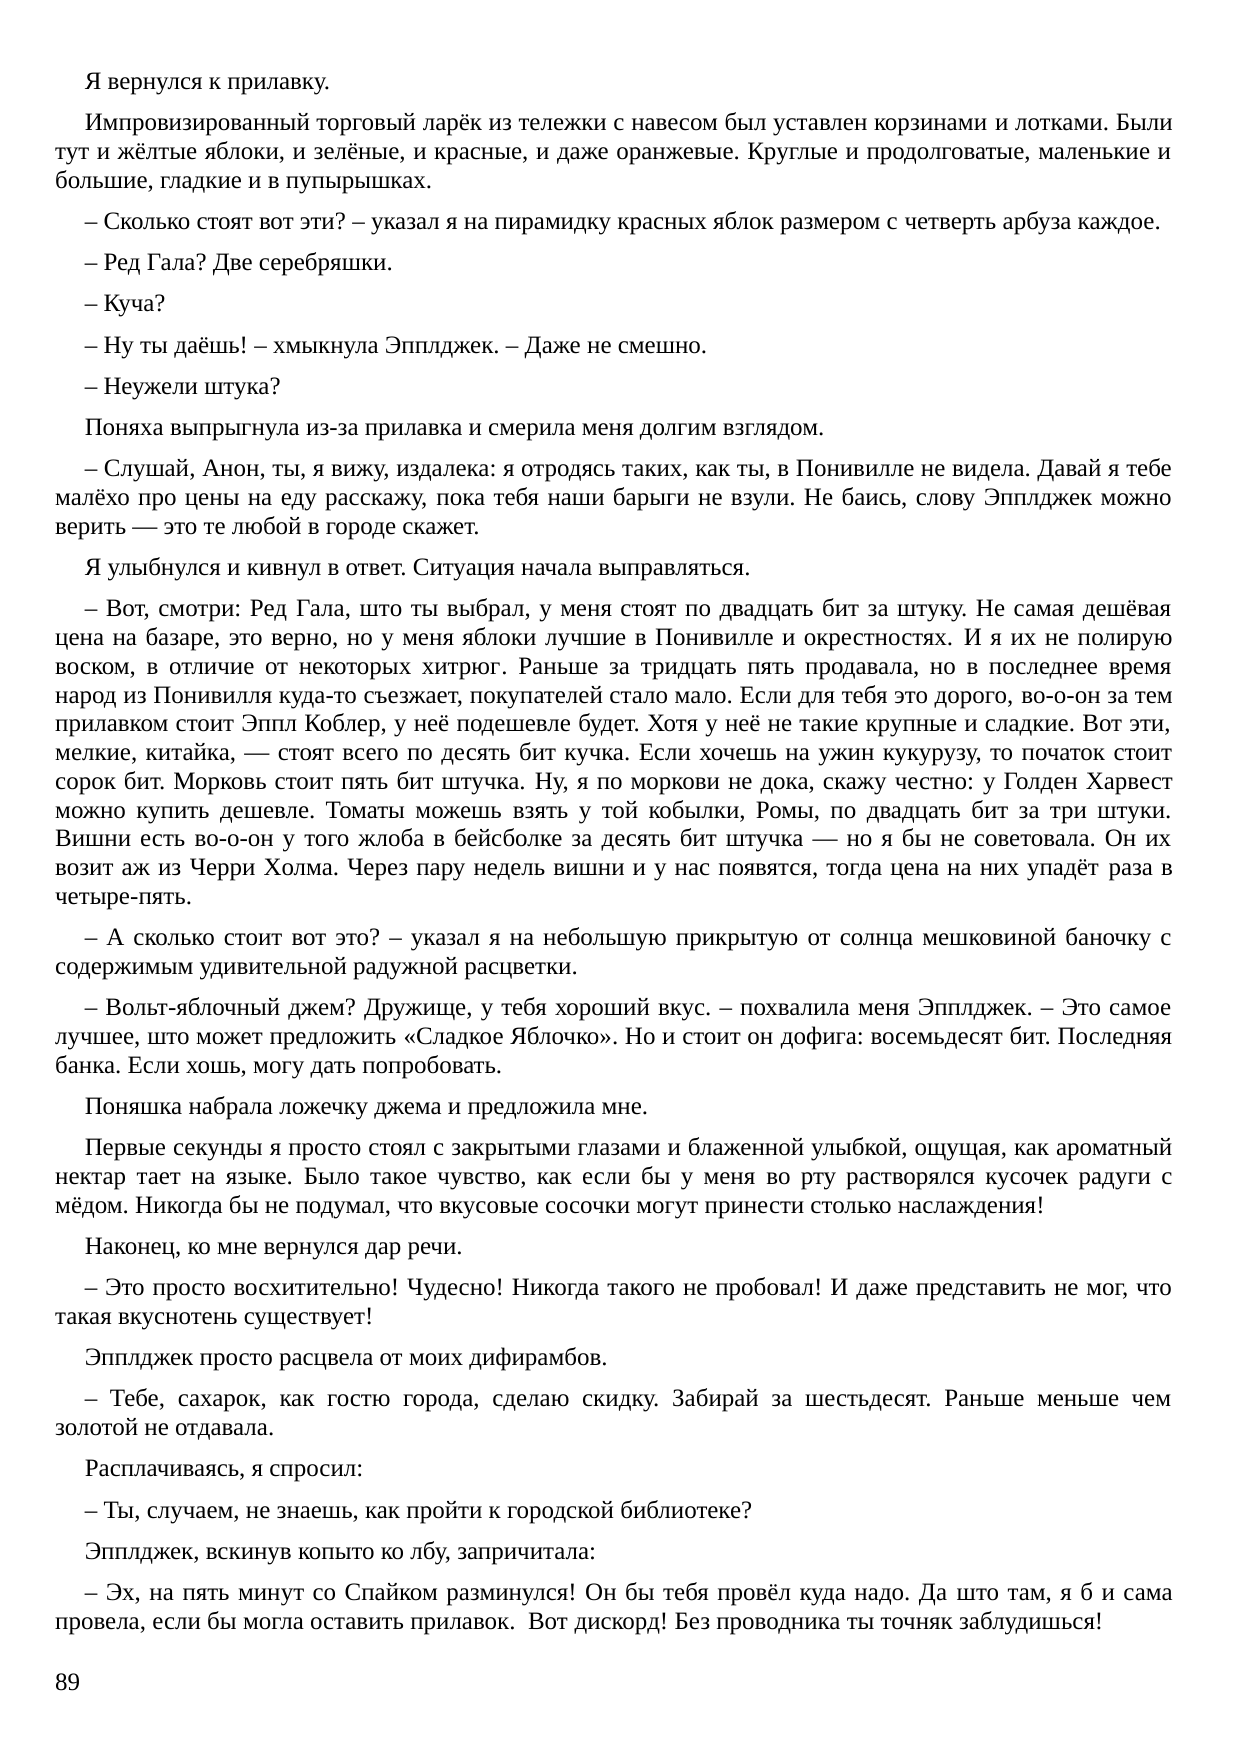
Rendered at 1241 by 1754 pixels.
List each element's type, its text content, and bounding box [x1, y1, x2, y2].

text – Ну ты даёшь! – хмыкнула Эпплджек. – Даже не смешно. [55, 330, 1173, 358]
text – Куча? [55, 288, 1173, 317]
text Поняшка набрала ложечку джема и предложила мне. [55, 1091, 1173, 1120]
text Первые секунды я просто стоял с закрытыми глазами и блаженной улыбкой, ощущая, как ароматный нектар тает на языке. Было такое чувство, как если бы у меня во рту растворялся кусочек радуги с мёдом. Никогда бы не подумал, что вкусовые сосочки могут принести столько наслаждения! [55, 1132, 1173, 1218]
text Импровизированный торговый ларёк из тележки с навесом был уставлен корзинами и лотками. Были тут и жёлтые яблоки, и зелёные, и красные, и даже оранжевые. Круглые и продолговатые, маленькие и большие, гладкие и в пупырышках. [55, 107, 1173, 193]
text Поняха выпрыгнула из-за прилавка и смерила меня долгим взглядом. [55, 412, 1173, 441]
text – Это просто восхитительно! Чудесно! Никогда такого не пробовал! И даже представить не мог, что такая вкуснотень существует! [55, 1272, 1173, 1330]
text – Тебе, сахарок, как гостю города, сделаю скидку. Забирай за шестьдесят. Раньше меньше чем золотой не отдавала. [55, 1383, 1173, 1441]
text Наконец, ко мне вернулся дар речи. [55, 1231, 1173, 1260]
text Я вернулся к прилавку. [55, 66, 1173, 95]
text – Ты, случаем, не знаешь, как пройти к городской библиотеке? [55, 1495, 1173, 1523]
text – Неужели штука? [55, 371, 1173, 400]
text – Вот, смотри: Ред Гала, што ты выбрал, у меня стоят по двадцать бит за штуку. Не самая дешёвая цена на базаре, это верно, но у меня яблоки лучшие в Понивилле и окрестностях. И я их не полирую воском, в отличие от некоторых хитрюг. Раньше за тридцать пять продавала, но в последнее время народ из Понивилля куда-то съезжает, покупателей стало мало. Если для тебя это дорого, во-о-он за тем прилавком стоит Эппл Коблер, у неё подешевле будет. Хотя у неё не такие крупные и сладкие. Вот эти, мелкие, китайка, — стоят всего по десять бит кучка. Если хочешь на ужин кукурузу, то початок стоит сорок бит. Морковь стоит пять бит штучка. Ну, я по моркови не дока, скажу честно: у Голден Харвест можно купить дешевле. Томаты можешь взять у той кобылки, Ромы, по двадцать бит за три штуки. Вишни есть во-о-он у того жлоба в бейсболке за десять бит штучка — но я бы не советовала. Он их возит аж из Черри Холма. Через пару недель вишни и у нас появятся, тогда цена на них упадёт раза в четыре-пять. [55, 593, 1173, 910]
text – Ред Гала? Две серебряшки. [55, 247, 1173, 276]
text – Вольт-яблочный джем? Дружище, у тебя хороший вкус. – похвалила меня Эпплджек. – Это самое лучшее, што может предложить «Сладкое Яблочко». Но и стоит он дофига: восемьдесят бит. Последняя банка. Если хошь, могу дать попробовать. [55, 992, 1173, 1078]
text Эпплджек, вскинув копыто ко лбу, запричитала: [55, 1536, 1173, 1565]
text – Сколько стоят вот эти? – указал я на пирамидку красных яблок размером с четверть арбуза каждое. [55, 206, 1173, 235]
text – А сколько стоит вот это? – указал я на небольшую прикрытую от солнца мешковиной баночку с содержимым удивительной радужной расцветки. [55, 922, 1173, 980]
text Я улыбнулся и кивнул в ответ. Ситуация начала выправляться. [55, 552, 1173, 581]
text Расплачиваясь, я спросил: [55, 1453, 1173, 1482]
text – Эх, на пять минут со Спайком разминулся! Он бы тебя провёл куда надо. Да што там, я б и сама провела, если бы могла оставить прилавок. Вот дискорд! Без проводника ты точняк заблудишься! [55, 1577, 1173, 1635]
text Эпплджек просто расцвела от моих дифирамбов. [55, 1342, 1173, 1371]
text – Слушай, Анон, ты, я вижу, издалека: я отродясь таких, как ты, в Понивилле не видела. Давай я тебе малёхо про цены на еду расскажу, пока тебя наши барыги не взули. Не баись, слову Эпплджек можно верить — это те любой в городе скажет. [55, 453, 1173, 540]
